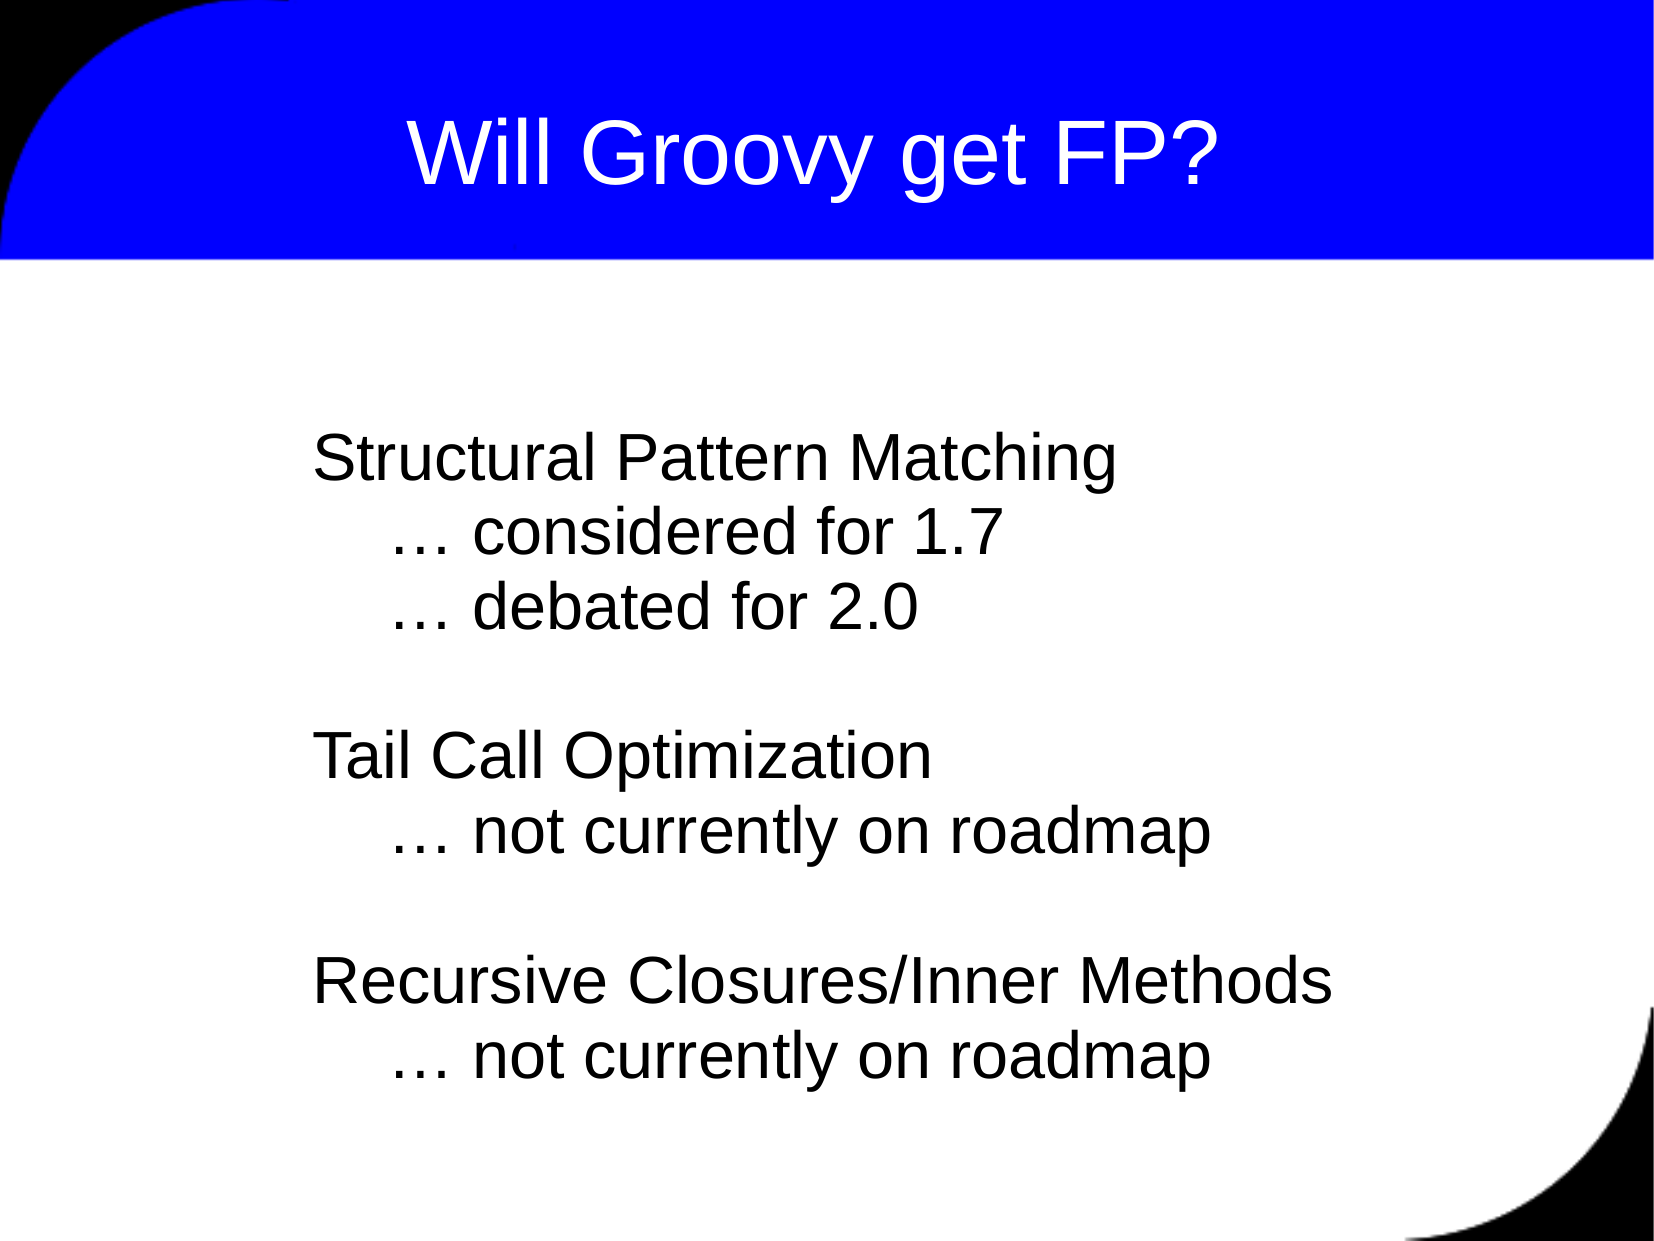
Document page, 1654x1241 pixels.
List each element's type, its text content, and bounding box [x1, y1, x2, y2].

picture [0, 0, 1654, 1241]
title Will Groovy get FP? [82, 56, 1571, 250]
subtitle Structural Pattern Matching … considered for 1.7 … debated for 2.0 Tail Call Optimization … not currently on roadmap Recursive Closures/Inner Methods … not currently on roadmap [312, 354, 1342, 1158]
